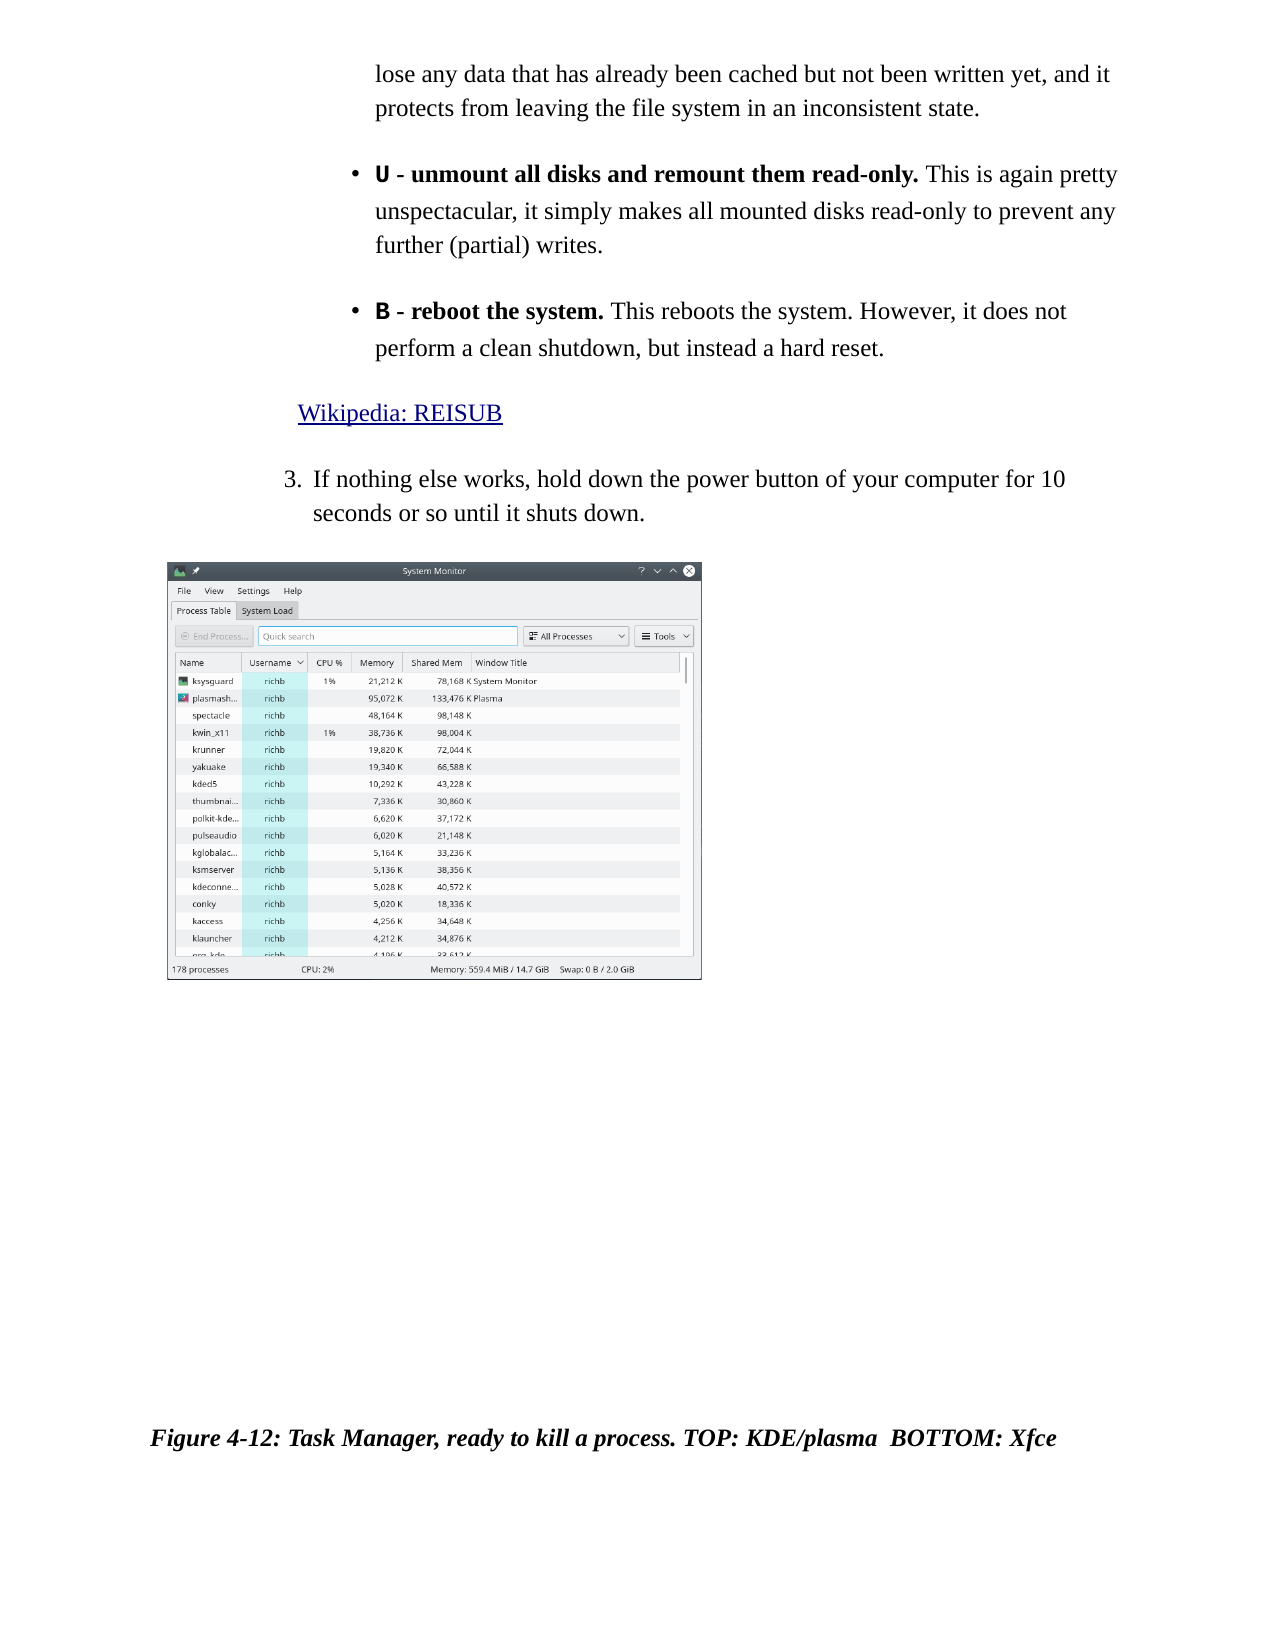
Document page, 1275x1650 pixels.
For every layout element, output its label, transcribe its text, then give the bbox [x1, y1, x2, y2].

list B - reboot the system. This reboots the system. However, it does not perform a clean shutdown, but instead a hard reset. [351, 296, 1125, 361]
list lose any data that has already been cached but not been written yet, and it protects from leaving the file system in an inconsistent state. [351, 59, 1125, 122]
list Wikipedia: REISUB [268, 398, 1125, 427]
picture [167, 562, 702, 980]
list If nothing else works, hold down the power button of your computer for 10 seconds or so until it shuts down. [283, 464, 1109, 1389]
list U - unmount all disks and remount them read-only. This is again pretty unspectacular, it simply makes all mounted disks read-only to prevent any further (partial) writes. [351, 159, 1125, 259]
text Figure 4-12: Task Manager, ready to kill a process. TOP: KDE/plasma BOTTOM: Xfce [150, 1423, 1125, 1452]
